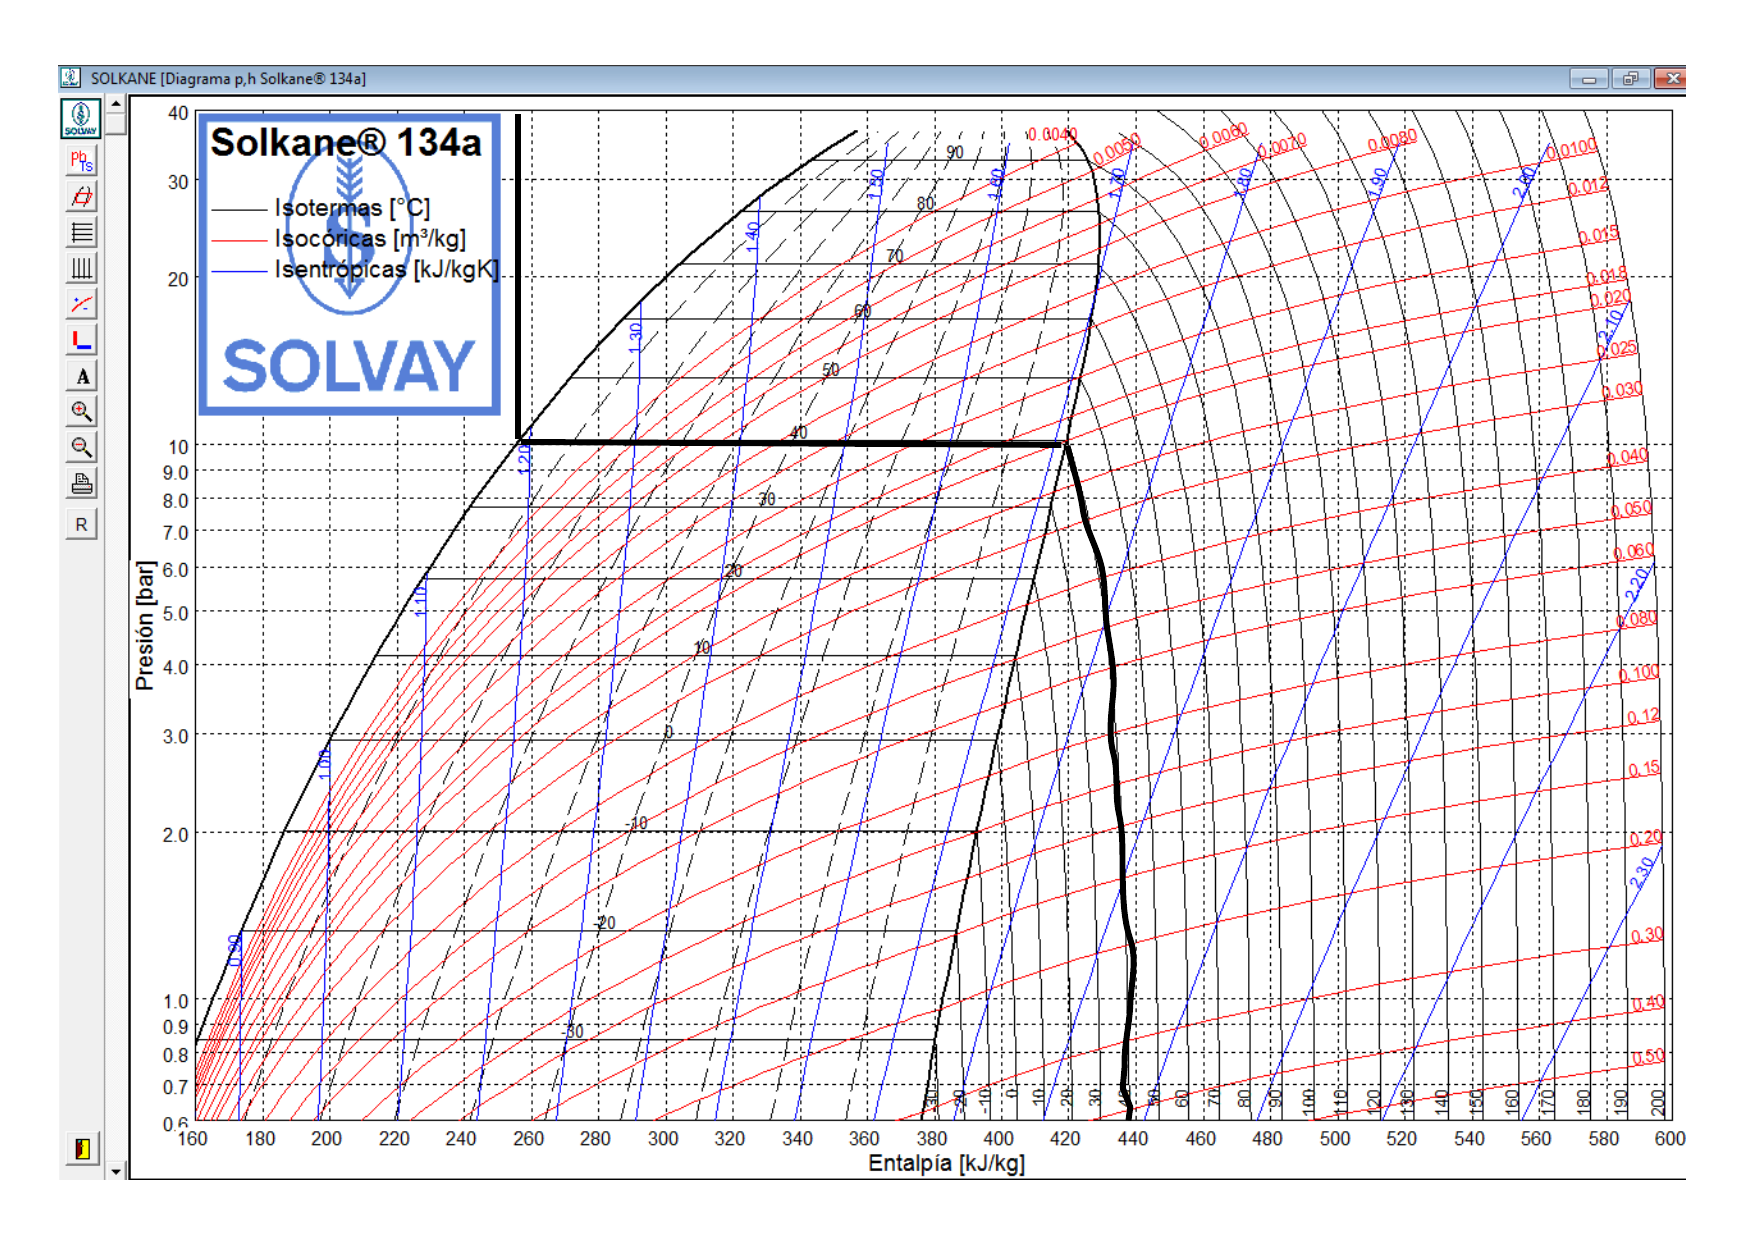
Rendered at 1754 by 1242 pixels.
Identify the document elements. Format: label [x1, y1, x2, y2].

picture [58, 65, 1686, 1180]
